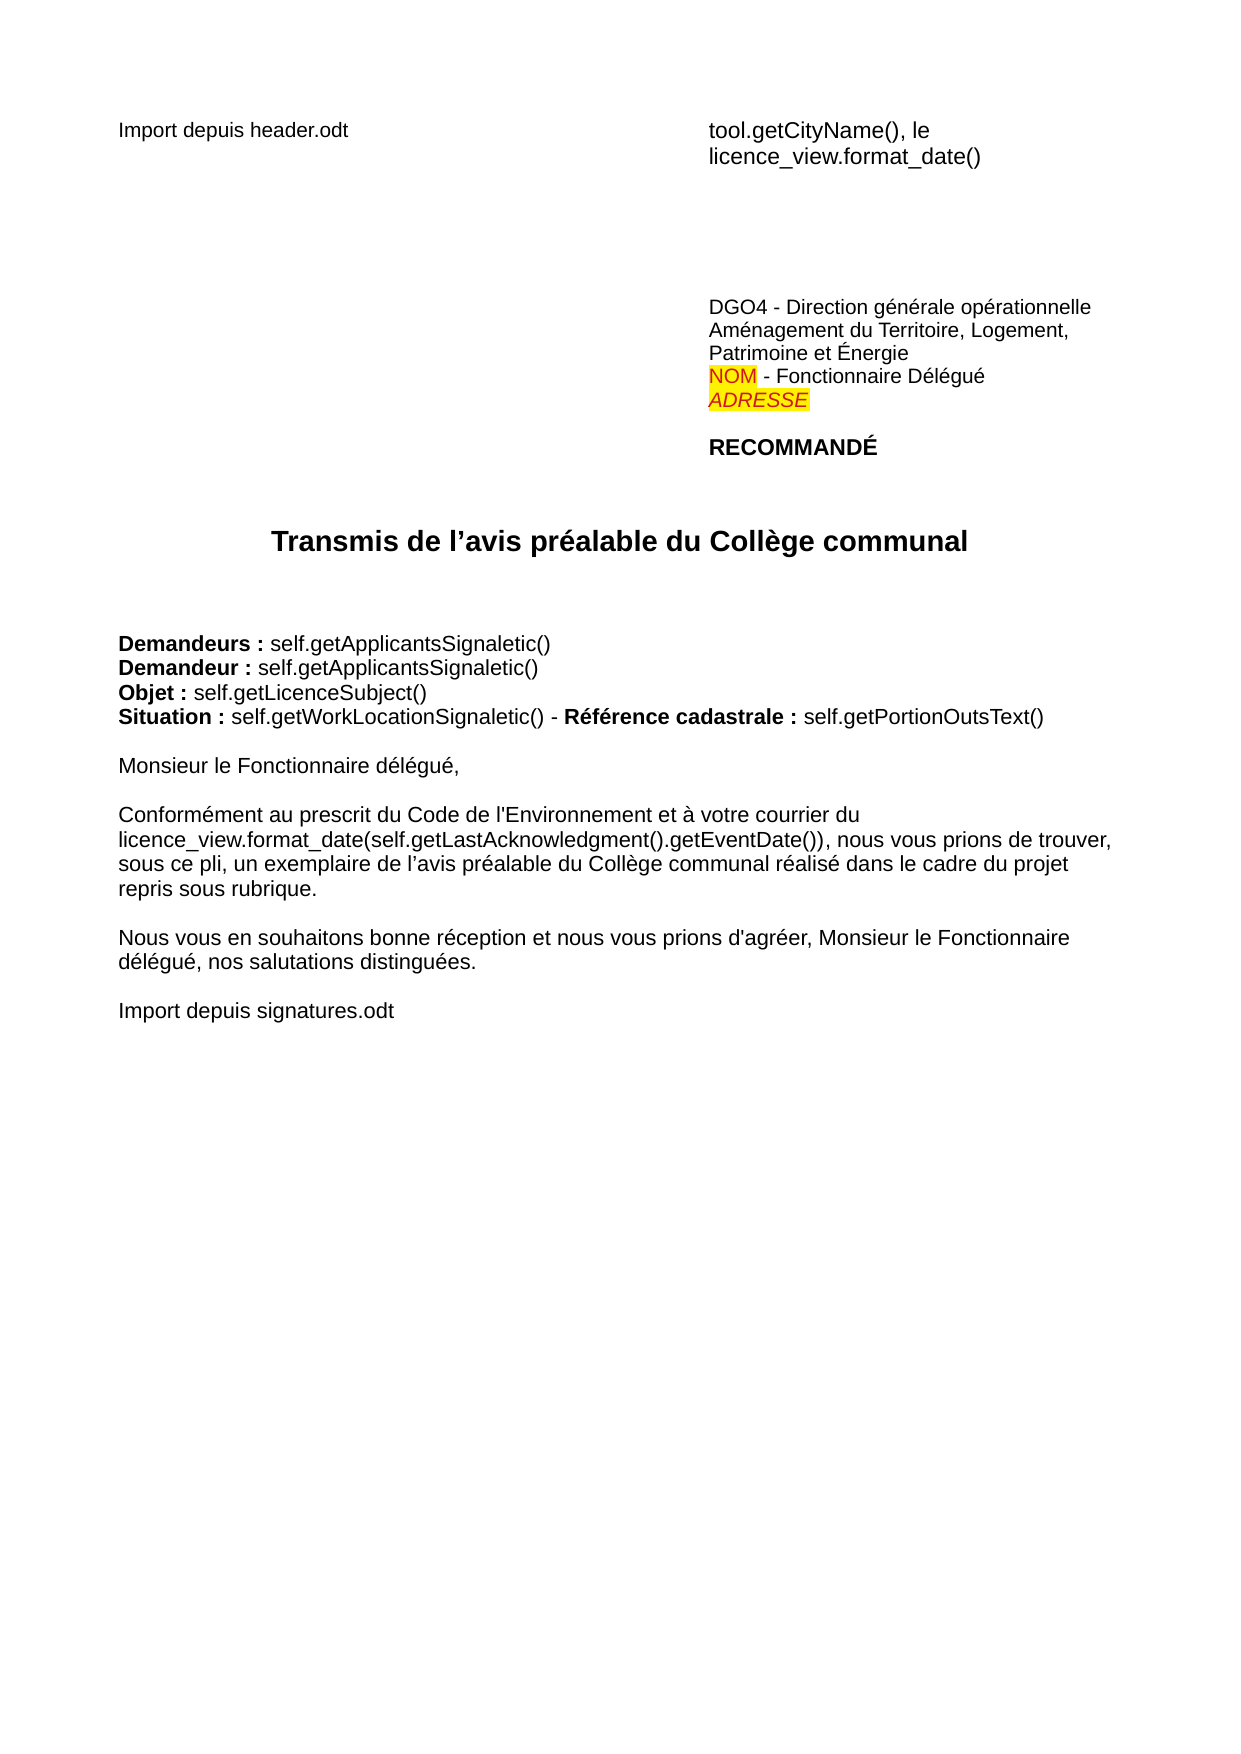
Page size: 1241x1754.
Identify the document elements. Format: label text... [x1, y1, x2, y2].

text Situation : self.getWorkLocationSignaletic() - Référence cadastrale : self.getPortionOutsText() [118, 705, 1122, 729]
text Demandeur : self.getApplicantsSignaletic() [118, 656, 1122, 680]
text Import depuis signatures.odt [118, 999, 1122, 1023]
text Demandeurs : self.getApplicantsSignaletic() [118, 631, 1122, 656]
text Conformément au prescrit du Code de l'Environnement et à votre courrier du licence_view.format_date(self.getLastAcknowledgment().getEventDate()), nous vous prions de trouver, sous ce pli, un exemplaire de l’avis préalable du Collège communal réalisé dans le cadre du projet repris sous rubrique. [118, 803, 1122, 901]
table_header tool.getCityName(), le licence_view.format_date() DGO4 - Direction générale opérationnelle Aménagement du Territoire, Logement, Patrimoine et Énergie NOM - Fonctionnaire Délégué ADRESSE RECOMMANDÉ [709, 118, 1123, 460]
table_header Import depuis header.odt [118, 118, 708, 460]
text Nous vous en souhaitons bonne réception et nous vous prions d'agréer, Monsieur le Fonctionnaire délégué, nos salutations distinguées. [118, 925, 1122, 974]
text Monsieur le Fonctionnaire délégué, [118, 754, 1122, 778]
title Transmis de l’avis préalable du Collège communal [118, 525, 1122, 558]
text Objet : self.getLicenceSubject() [118, 680, 1122, 705]
